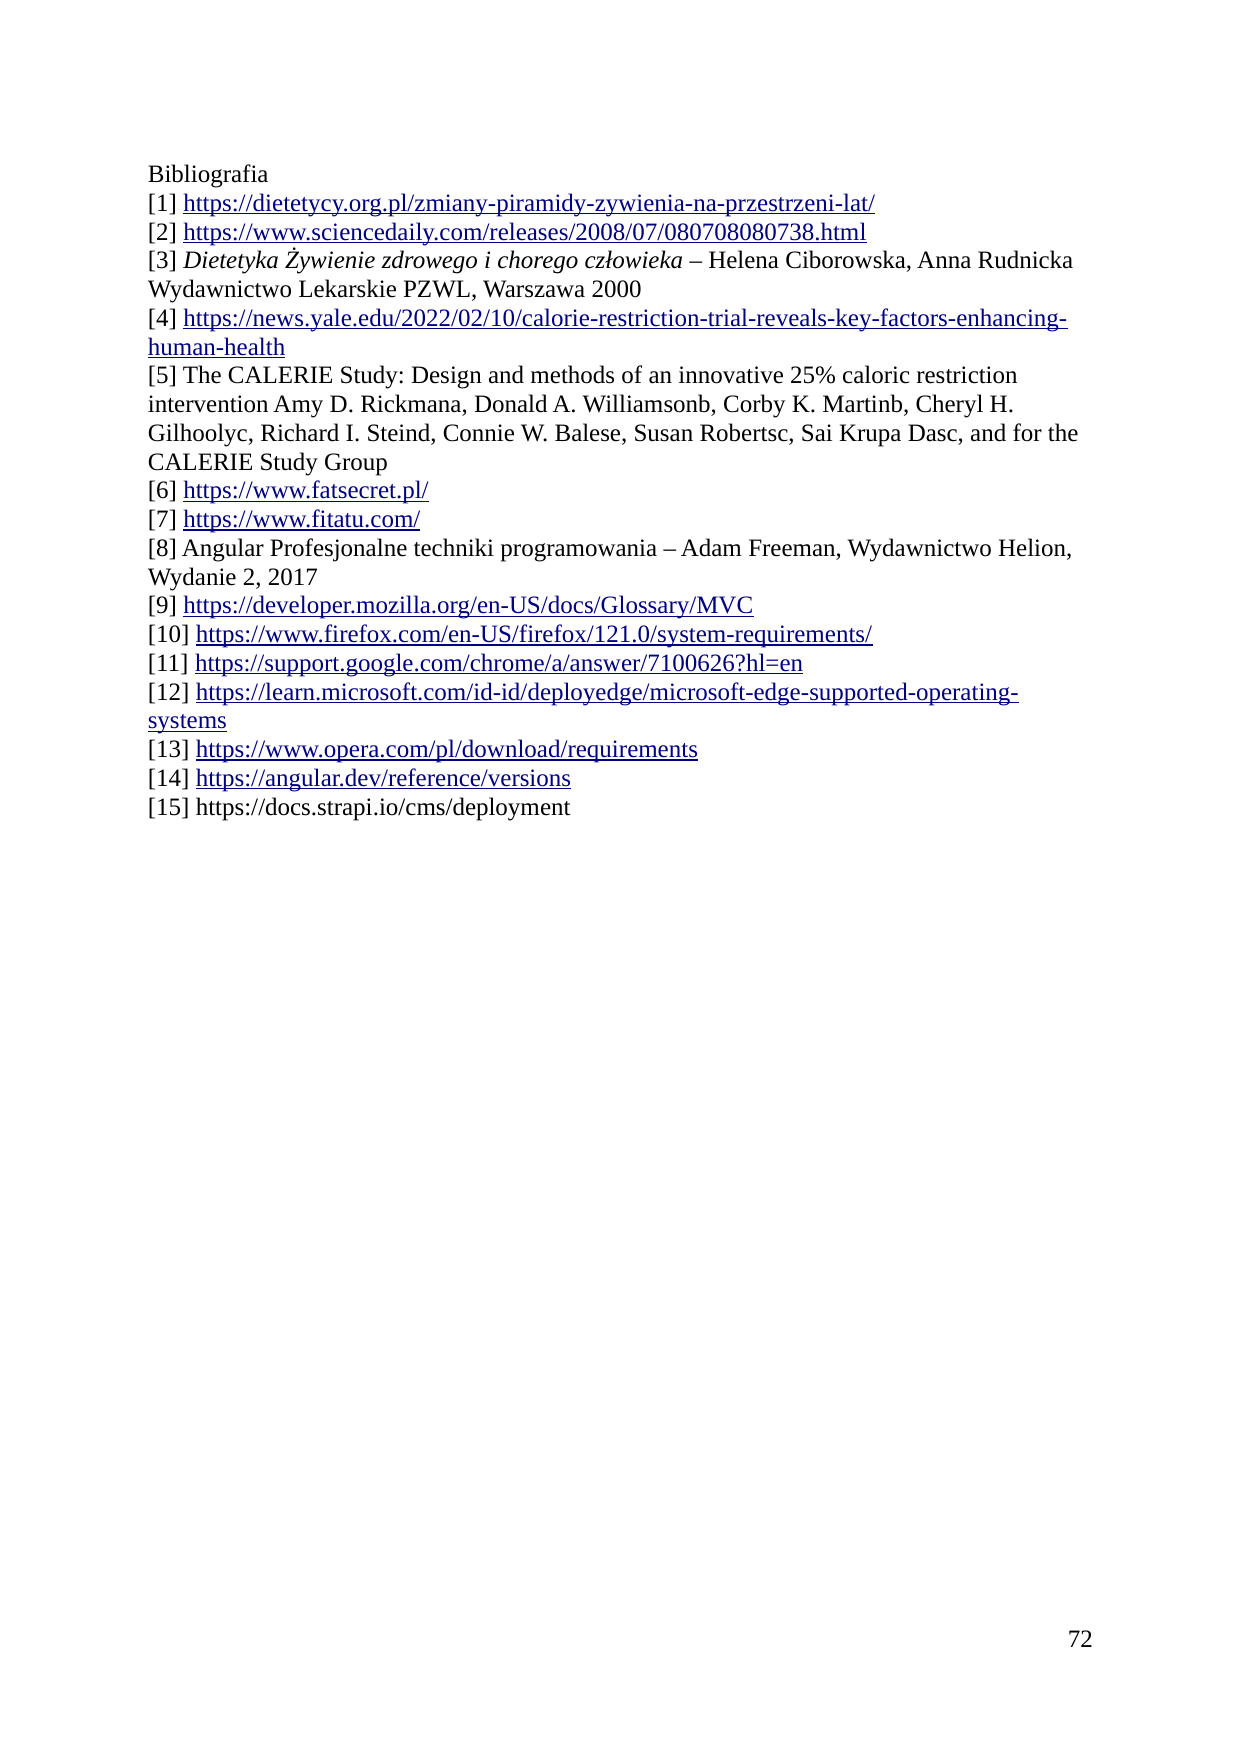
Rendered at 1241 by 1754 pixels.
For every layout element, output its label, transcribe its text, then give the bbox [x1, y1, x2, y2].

text [11] https://support.google.com/chrome/a/answer/7100626?hl=en [148, 648, 1092, 677]
text [6] https://www.fatsecret.pl/ [148, 476, 1092, 504]
text [8] Angular Profesjonalne techniki programowania – Adam Freeman, Wydawnictwo Helion, Wydanie 2, 2017 [148, 533, 1092, 591]
text [9] https://developer.mozilla.org/en-US/docs/Glossary/MVC [148, 591, 1092, 619]
text [1] https://dietetycy.org.pl/zmiany-piramidy-zywienia-na-przestrzeni-lat/ [148, 188, 1092, 217]
text [13] https://www.opera.com/pl/download/requirements [148, 734, 1092, 763]
text Bibliografia [148, 159, 1092, 188]
text [10] https://www.firefox.com/en-US/firefox/121.0/system-requirements/ [148, 619, 1092, 648]
text [4] https://news.yale.edu/2022/02/10/calorie-restriction-trial-reveals-key-factors-enhancing-human-health [148, 303, 1092, 361]
text [5] The CALERIE Study: Design and methods of an innovative 25% caloric restriction intervention Amy D. Rickmana, Donald A. Williamsonb, Corby K. Martinb, Cheryl H. Gilhoolyc, Richard I. Steind, Connie W. Balese, Susan Robertsc, Sai Krupa Dasc, and for the CALERIE Study Group [148, 361, 1092, 476]
text [15] https://docs.strapi.io/cms/deployment [148, 792, 1092, 821]
text [7] https://www.fitatu.com/ [148, 504, 1092, 533]
text [12] https://learn.microsoft.com/id-id/deployedge/microsoft-edge-supported-operating-systems [148, 677, 1092, 734]
text [2] https://www.sciencedaily.com/releases/2008/07/080708080738.html [148, 217, 1092, 246]
text [14] https://angular.dev/reference/versions [148, 763, 1092, 792]
text [3] Dietetyka Żywienie zdrowego i chorego człowieka – Helena Ciborowska, Anna Rudnicka Wydawnictwo Lekarskie PZWL, Warszawa 2000 [148, 246, 1092, 303]
